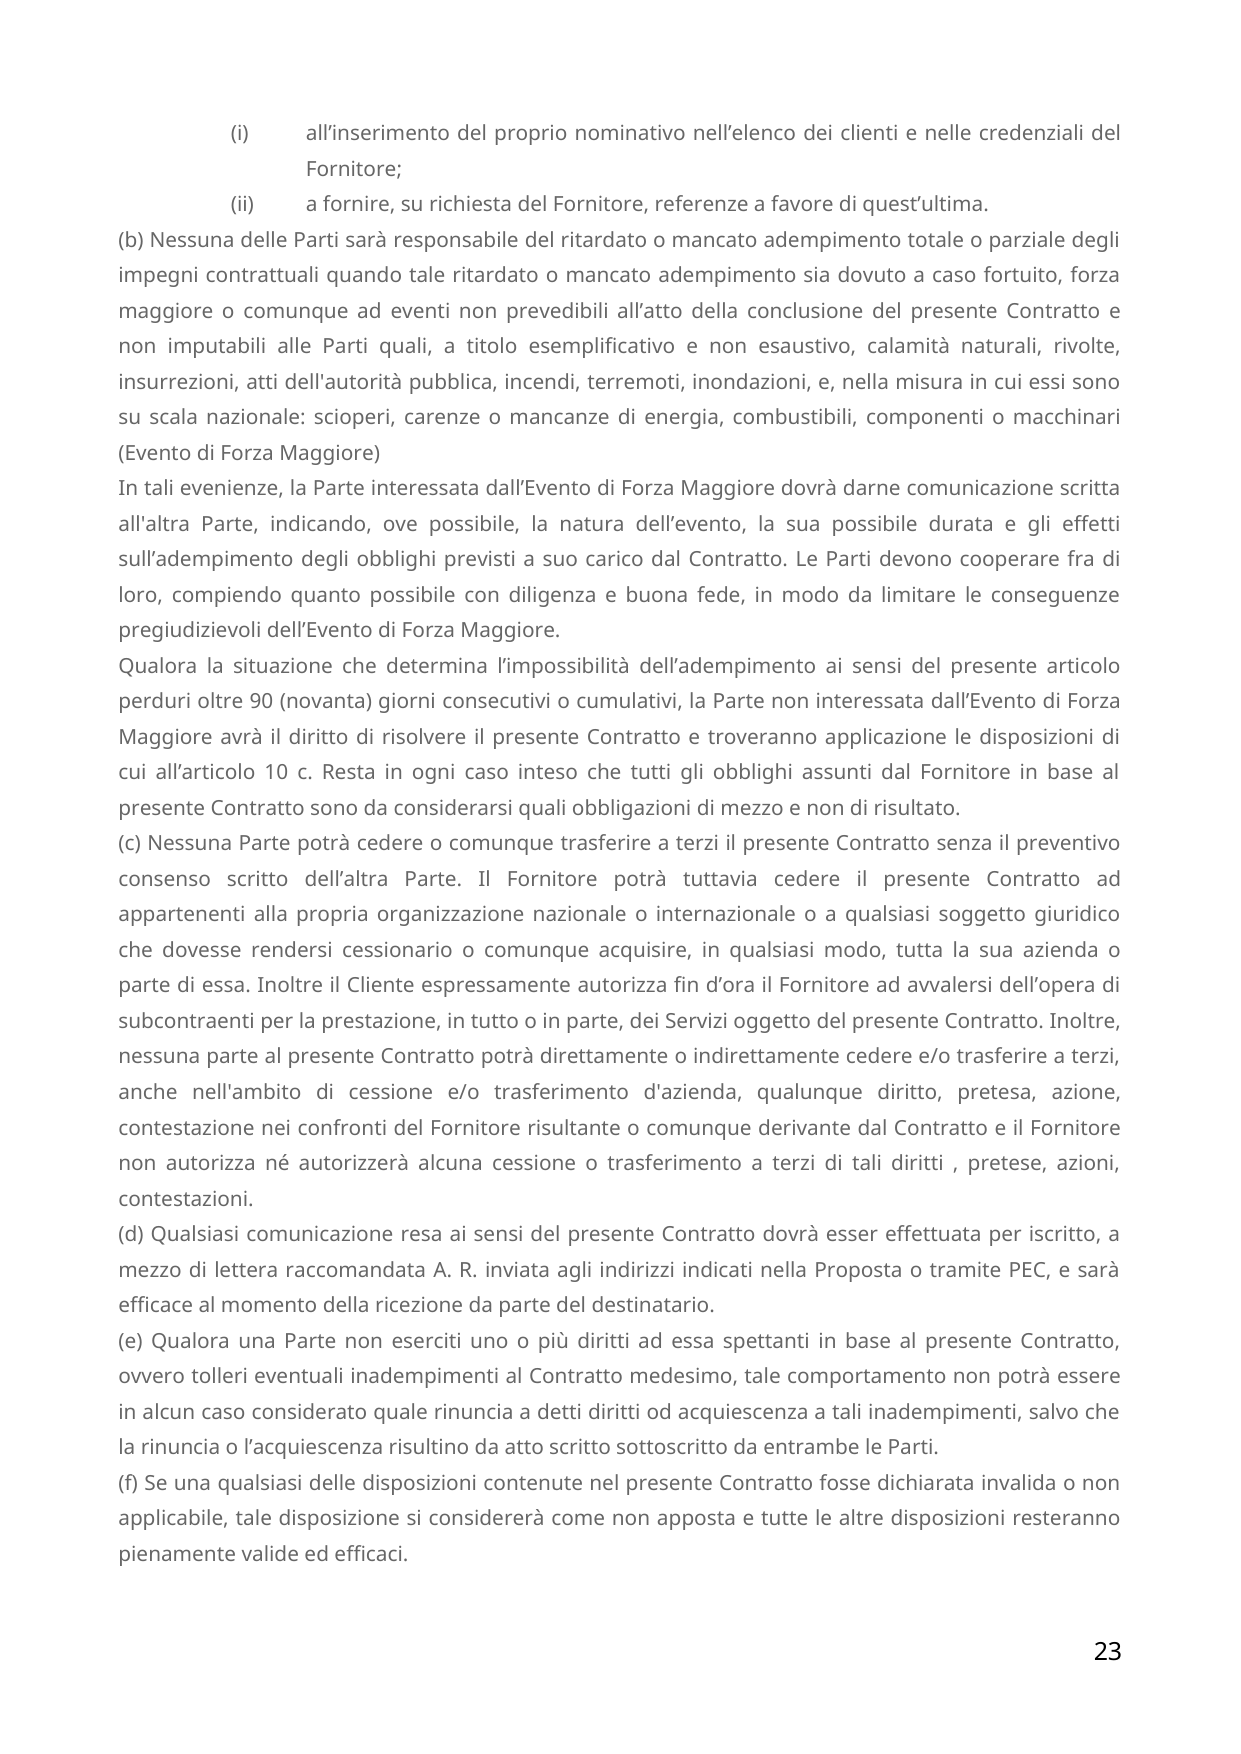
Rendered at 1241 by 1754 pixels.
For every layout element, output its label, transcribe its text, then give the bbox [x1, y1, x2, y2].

list a fornire, su richiesta del Fornitore, referenze a favore di quest’ultima. [231, 189, 1122, 218]
text In tali evenienze, la Parte interessata dall’Evento di Forza Maggiore dovrà darne comunicazione scritta all'altra Parte, indicando, ove possibile, la natura dell’evento, la sua possibile durata e gli effetti sull’adempimento degli obblighi previsti a suo carico dal Contratto. Le Parti devono cooperare fra di loro, compiendo quanto possibile con diligenza e buona fede, in modo da limitare le conseguenze pregiudizievoli dell’Evento di Forza Maggiore. [118, 473, 1122, 644]
text (e) Qualora una Parte non eserciti uno o più diritti ad essa spettanti in base al presente Contratto, ovvero tolleri eventuali inadempimenti al Contratto medesimo, tale comportamento non potrà essere in alcun caso considerato quale rinuncia a detti diritti od acquiescenza a tali inadempimenti, salvo che la rinuncia o l’acquiescenza risultino da atto scritto sottoscritto da entrambe le Parti. [118, 1326, 1122, 1461]
list all’inserimento del proprio nominativo nell’elenco dei clienti e nelle credenziali del Fornitore; [231, 118, 1122, 182]
text (c) Nessuna Parte potrà cedere o comunque trasferire a terzi il presente Contratto senza il preventivo consenso scritto dell’altra Parte. Il Fornitore potrà tuttavia cedere il presente Contratto ad appartenenti alla propria organizzazione nazionale o internazionale o a qualsiasi soggetto giuridico che dovesse rendersi cessionario o comunque acquisire, in qualsiasi modo, tutta la sua azienda o parte di essa. Inoltre il Cliente espressamente autorizza fin d’ora il Fornitore ad avvalersi dell’opera di subcontraenti per la prestazione, in tutto o in parte, dei Servizi oggetto del presente Contratto. Inoltre, nessuna parte al presente Contratto potrà direttamente o indirettamente cedere e/o trasferire a terzi, anche nell'ambito di cessione e/o trasferimento d'azienda, qualunque diritto, pretesa, azione, contestazione nei confronti del Fornitore risultante o comunque derivante dal Contratto e il Fornitore non autorizza né autorizzerà alcuna cessione o trasferimento a terzi di tali diritti , pretese, azioni, contestazioni. [118, 828, 1122, 1212]
text (d) Qualsiasi comunicazione resa ai sensi del presente Contratto dovrà esser effettuata per iscritto, a mezzo di lettera raccomandata A. R. inviata agli indirizzi indicati nella Proposta o tramite PEC, e sarà efficace al momento della ricezione da parte del destinatario. [118, 1219, 1122, 1319]
text (f) Se una qualsiasi delle disposizioni contenute nel presente Contratto fosse dichiarata invalida o non applicabile, tale disposizione si considererà come non apposta e tutte le altre disposizioni resteranno pienamente valide ed efficaci. [118, 1468, 1122, 1567]
text Qualora la situazione che determina l’impossibilità dell’adempimento ai sensi del presente articolo perduri oltre 90 (novanta) giorni consecutivi o cumulativi, la Parte non interessata dall’Evento di Forza Maggiore avrà il diritto di risolvere il presente Contratto e troveranno applicazione le disposizioni di cui all’articolo 10 c. Resta in ogni caso inteso che tutti gli obblighi assunti dal Fornitore in base al presente Contratto sono da considerarsi quali obbligazioni di mezzo e non di risultato. [118, 651, 1122, 821]
text (b) Nessuna delle Parti sarà responsabile del ritardato o mancato adempimento totale o parziale degli impegni contrattuali quando tale ritardato o mancato adempimento sia dovuto a caso fortuito, forza maggiore o comunque ad eventi non prevedibili all’atto della conclusione del presente Contratto e non imputabili alle Parti quali, a titolo esemplificativo e non esaustivo, calamità naturali, rivolte, insurrezioni, atti dell'autorità pubblica, incendi, terremoti, inondazioni, e, nella misura in cui essi sono su scala nazionale: scioperi, carenze o mancanze di energia, combustibili, componenti o macchinari (Evento di Forza Maggiore) [118, 225, 1122, 466]
